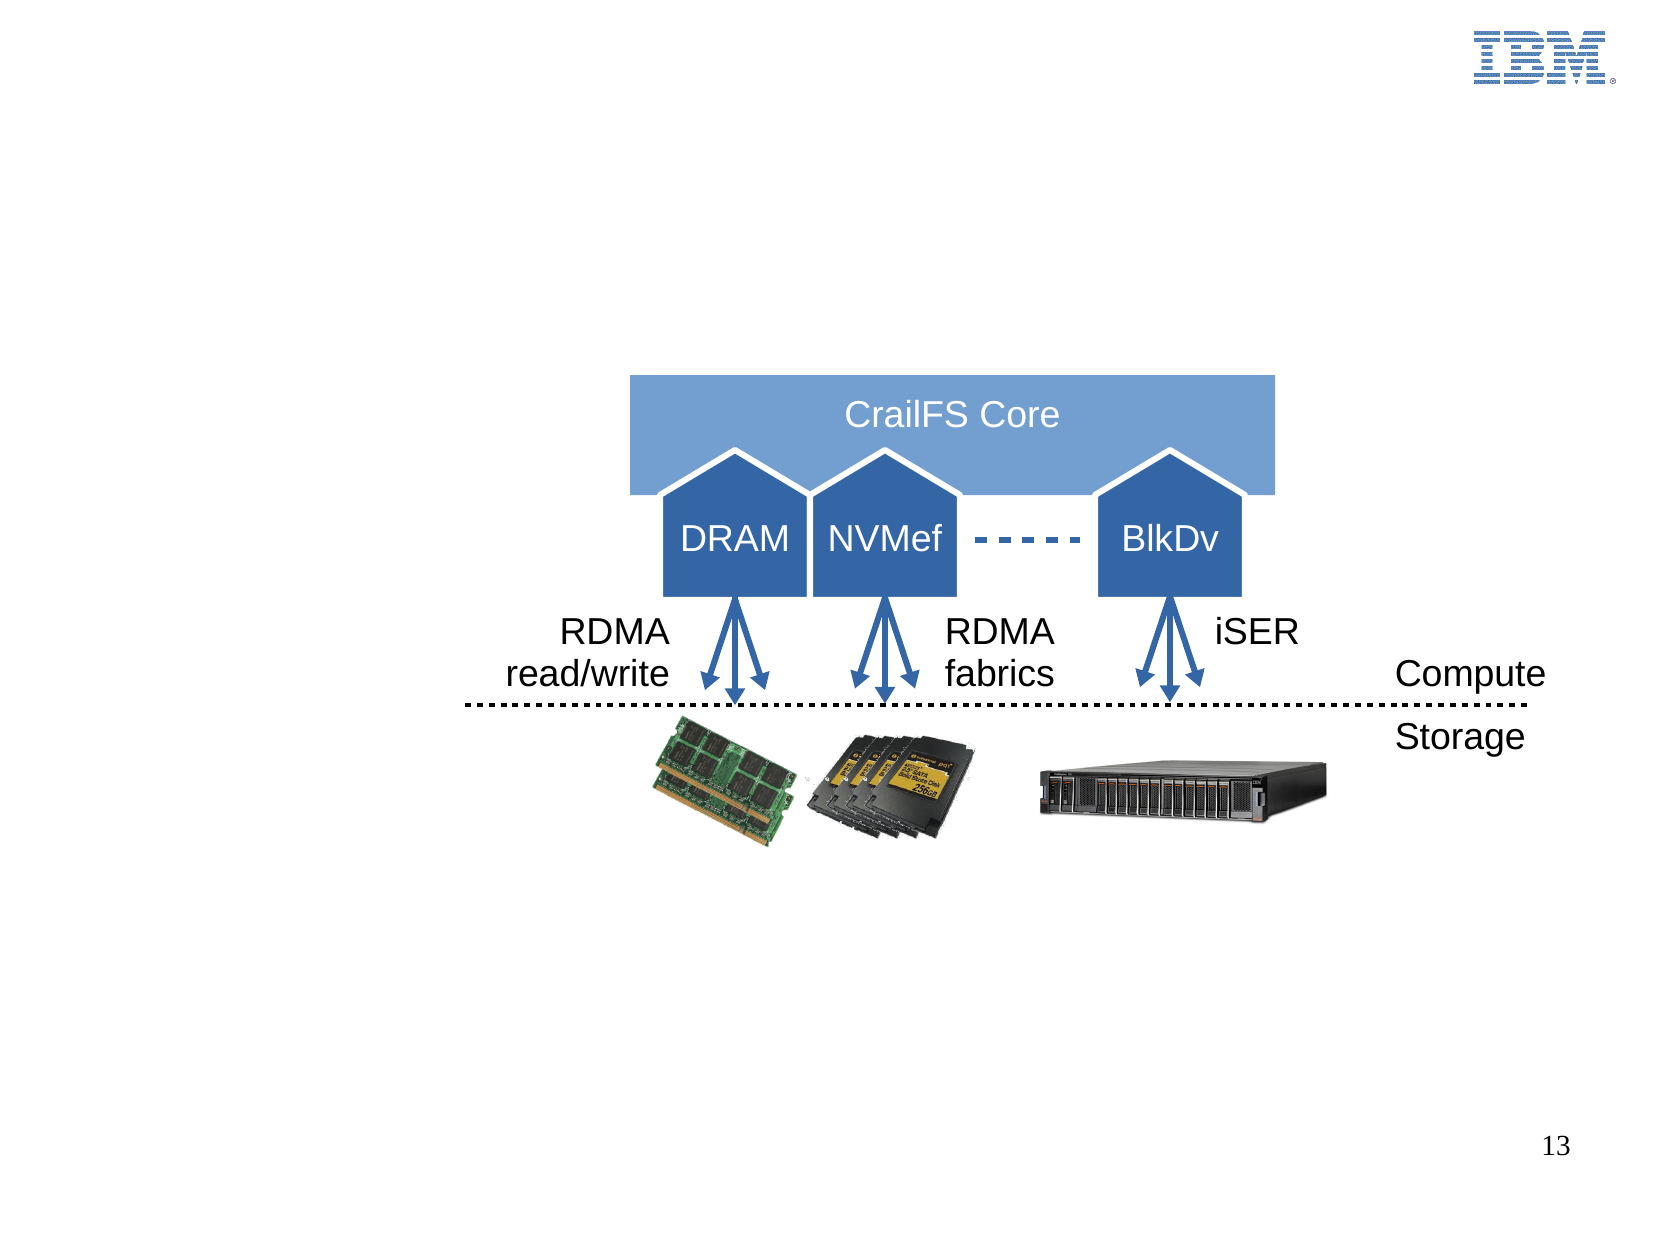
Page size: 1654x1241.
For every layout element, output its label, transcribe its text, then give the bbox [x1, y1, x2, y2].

picture [1440, 0, 1654, 127]
text_box RDMA fabrics [930, 603, 1081, 702]
text_box [1095, 450, 1246, 510]
picture [637, 704, 976, 856]
text_box RDMA read/write [489, 603, 685, 702]
text_box [1095, 567, 1246, 601]
text_box [660, 567, 961, 601]
picture [1016, 740, 1336, 842]
text_box NVMef [810, 510, 961, 567]
text_box DRAM [660, 510, 810, 567]
text_box Storage [1380, 708, 1561, 766]
text_box [660, 450, 961, 510]
text_box CrailFS Core [630, 375, 1276, 496]
text_box BlkDv [1095, 510, 1246, 567]
text_box iSER [1200, 603, 1351, 661]
text_box Compute [1380, 645, 1591, 702]
